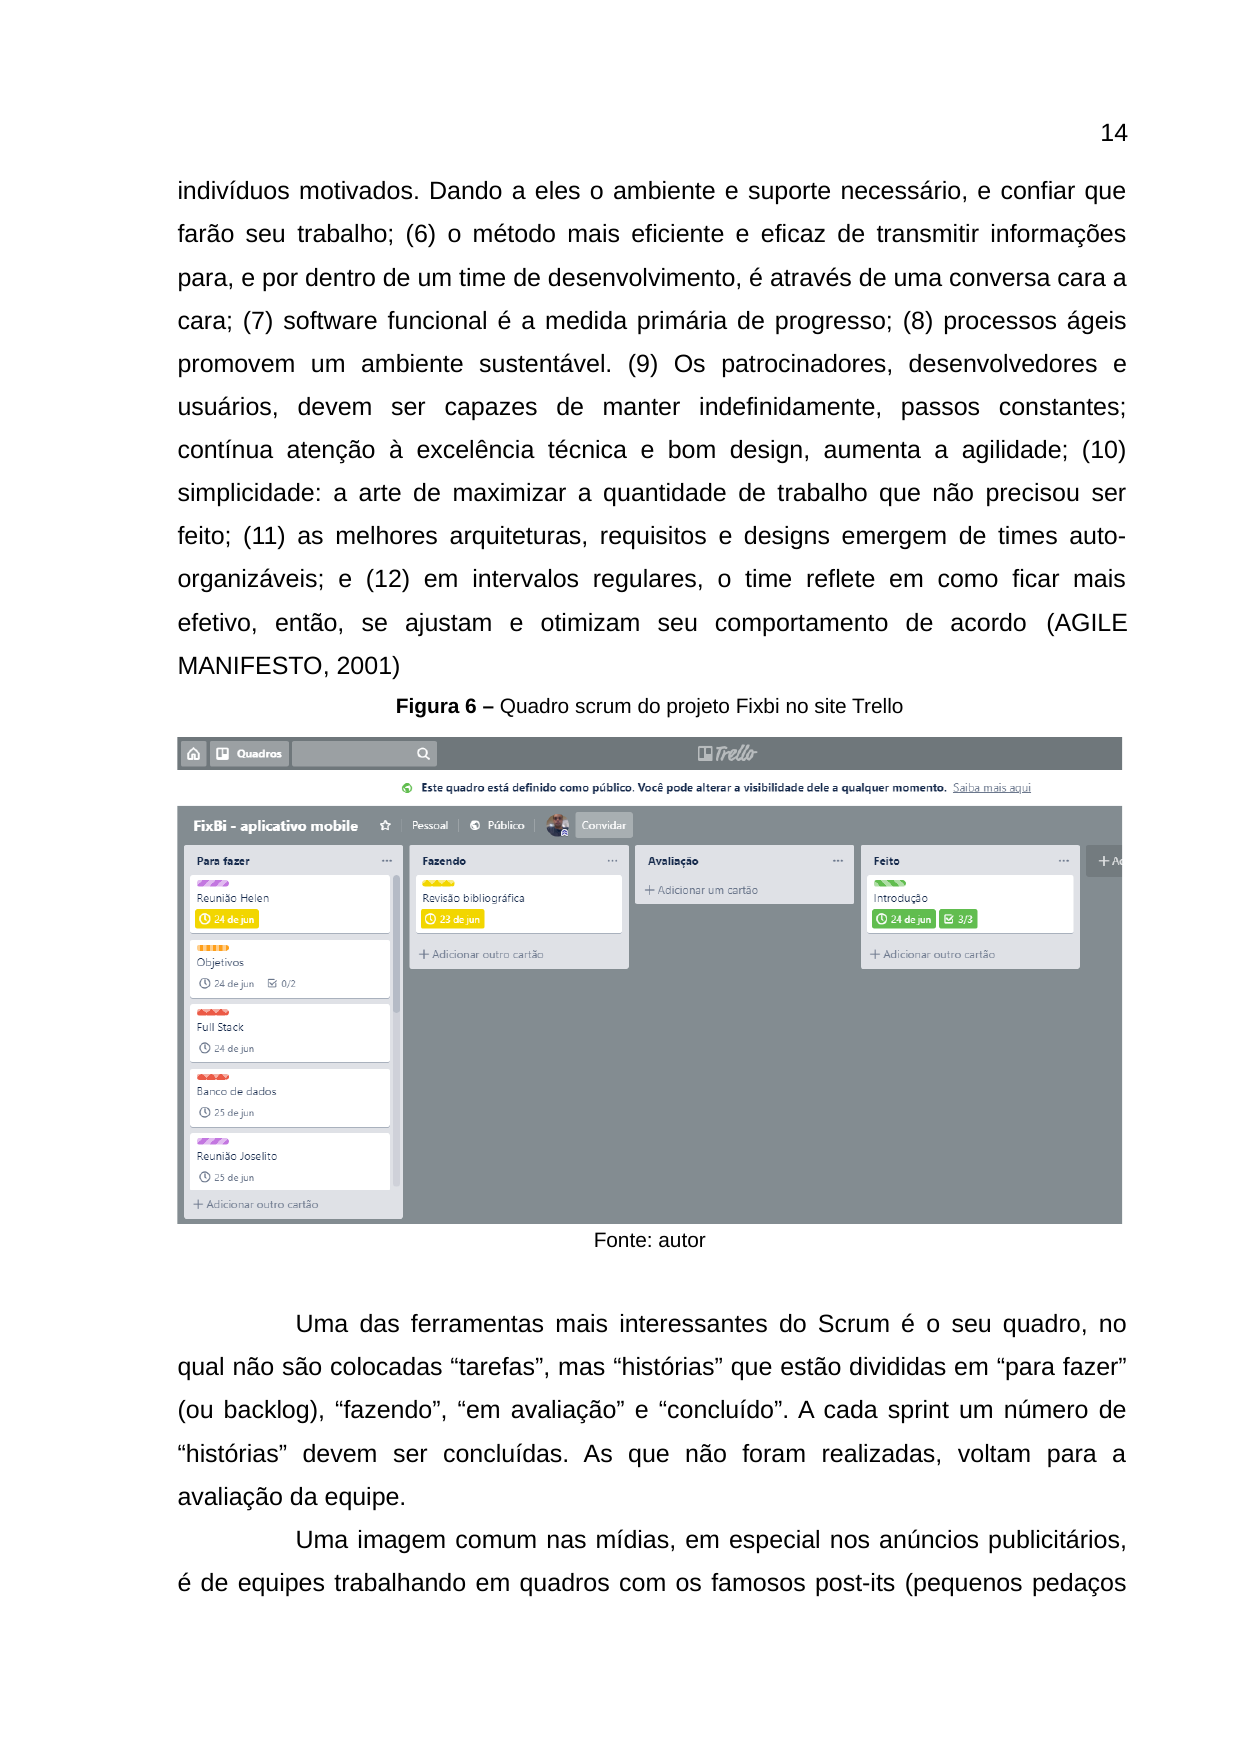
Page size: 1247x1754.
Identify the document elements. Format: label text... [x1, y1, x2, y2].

text Uma das ferramentas mais interessantes do Scrum é o seu quadro, no qual não são colocadas “tarefas”, mas “histórias” que estão divididas em “para fazer” (ou backlog), “fazendo”, “em avaliação” e “concluído”. A cada sprint um número de “histórias” devem ser concluídas. As que não foram realizadas, voltam para a avaliação da equipe. [177, 1309, 1128, 1511]
text indivíduos motivados. Dando a eles o ambiente e suporte necessário, e confiar que farão seu trabalho; (6) o método mais eficiente e eficaz de transmitir informações para, e por dentro de um time de desenvolvimento, é através de uma conversa cara a cara; (7) software funcional é a medida primária de progresso; (8) processos ágeis promovem um ambiente sustentável. (9) Os patrocinadores, desenvolvedores e usuários, devem ser capazes de manter indefinidamente, passos constantes; contínua atenção à excelência técnica e bom design, aumenta a agilidade; (10) simplicidade: a arte de maximizar a quantidade de trabalho que não precisou ser feito; (11) as melhores arquiteturas, requisitos e designs emergem de times auto-organizáveis; e (12) em intervalos regulares, o time reflete em como ficar mais efetivo, então, se ajustam e otimizam seu comportamento de acordo (AGILE MANIFESTO, 2001) [177, 176, 1128, 679]
picture [177, 737, 1123, 1224]
text Fonte: autor [177, 1224, 1122, 1252]
text Figura 6 – Quadro scrum do projeto Fixbi no site Trello [177, 694, 1122, 718]
text Uma imagem comum nas mídias, em especial nos anúncios publicitários, é de equipes trabalhando em quadros com os famosos post-its (pequenos pedaços [177, 1525, 1128, 1597]
